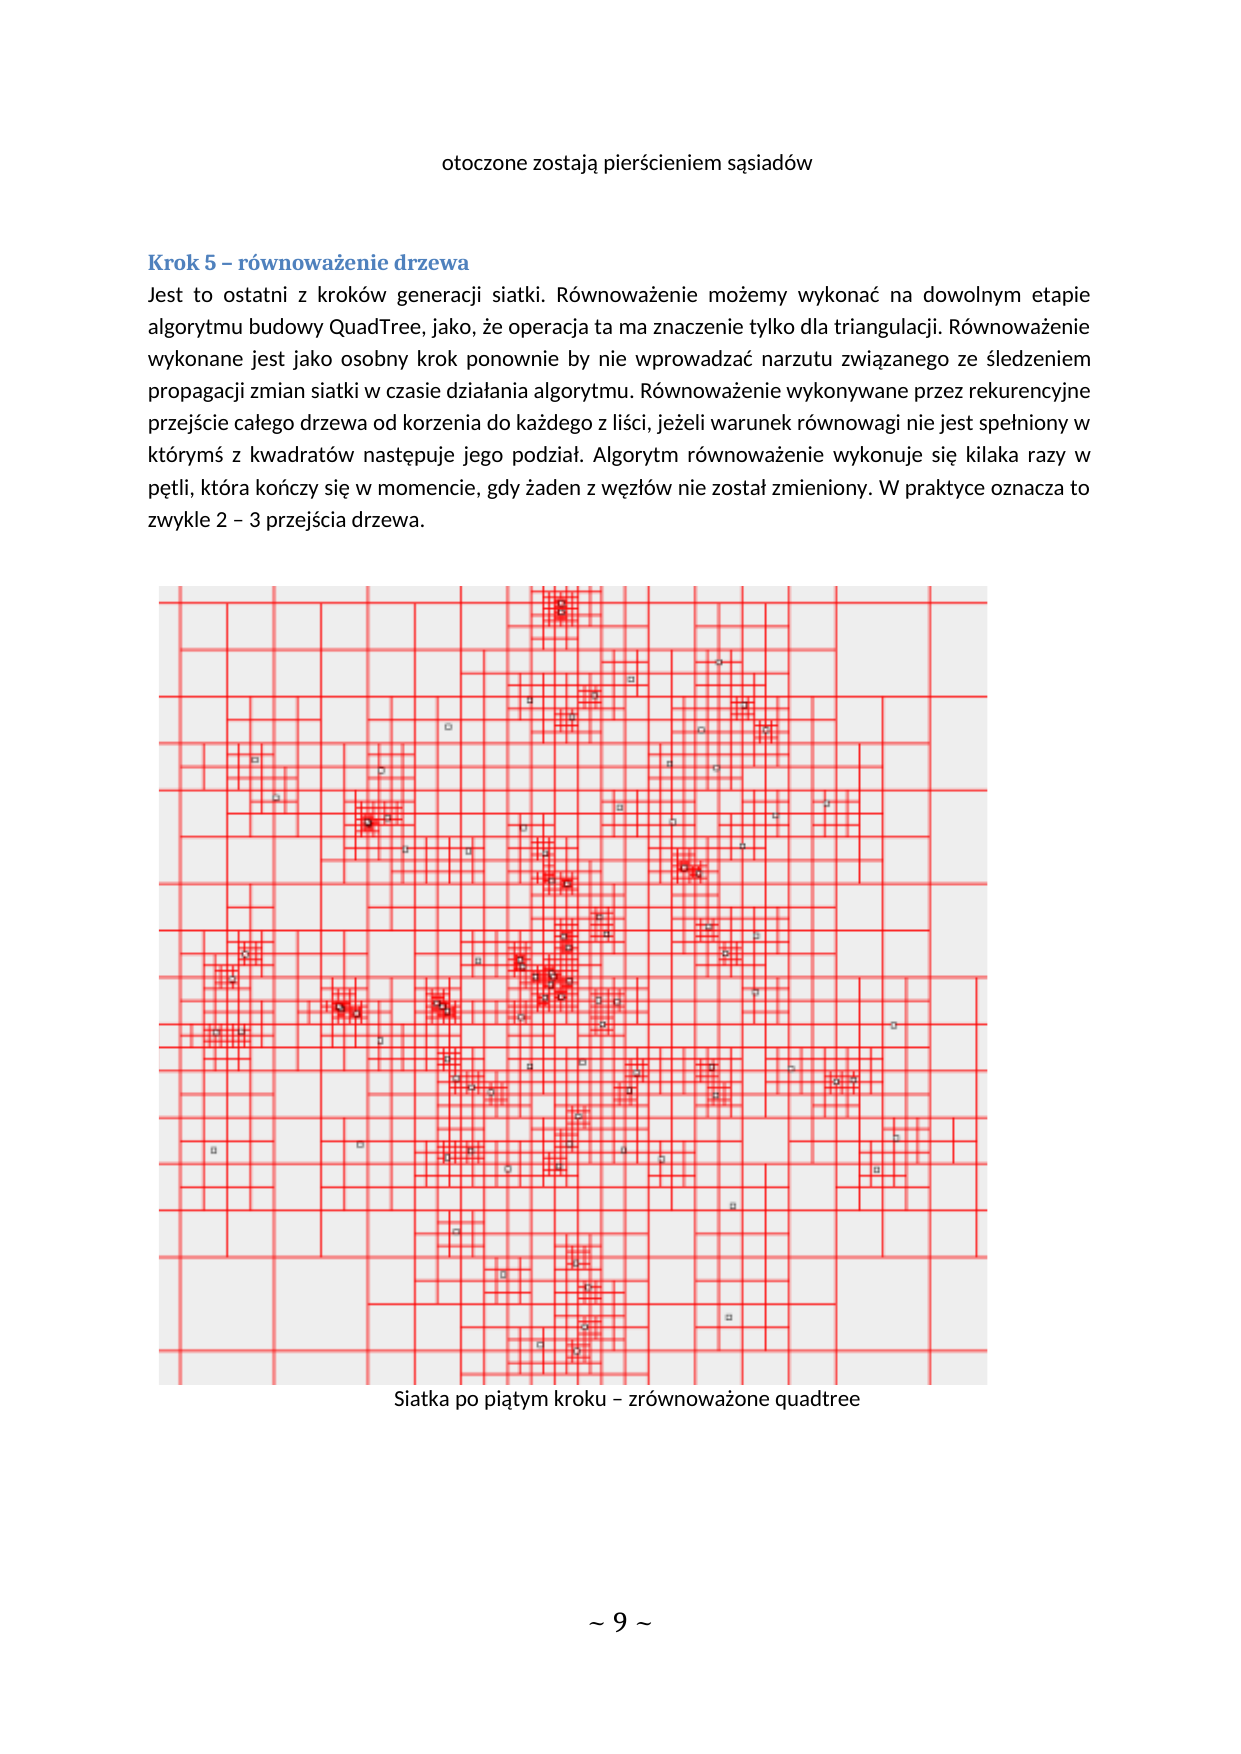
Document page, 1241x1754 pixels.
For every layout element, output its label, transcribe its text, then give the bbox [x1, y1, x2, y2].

text Jest to ostatni z kroków generacji siatki. Równoważenie możemy wykonać na dowolnym etapie algorytmu budowy QuadTree, jako, że operacja ta ma znaczenie tylko dla triangulacji. Równoważenie wykonane jest jako osobny krok ponownie by nie wprowadzać narzutu związanego ze śledzeniem propagacji zmian siatki w czasie działania algorytmu. Równoważenie wykonywane przez rekurencyjne przejście całego drzewa od korzenia do każdego z liści, jeżeli warunek równowagi nie jest spełniony w którymś z kwadratów następuje jego podział. Algorytm równoważenie wykonuje się kilaka razy w pętli, która kończy się w momencie, gdy żaden z węzłów nie został zmieniony. W praktyce oznacza to zwykle 2 – 3 przejścia drzewa. [148, 280, 1093, 533]
subtitle Krok 5 – równoważenie drzewa [148, 249, 1093, 276]
table_cell otoczone zostają pierścieniem sąsiadów [148, 148, 1107, 176]
table_cell Siatka po piątym kroku – zrównoważone quadtree [148, 1385, 1107, 1412]
table_header [148, 558, 1107, 1384]
